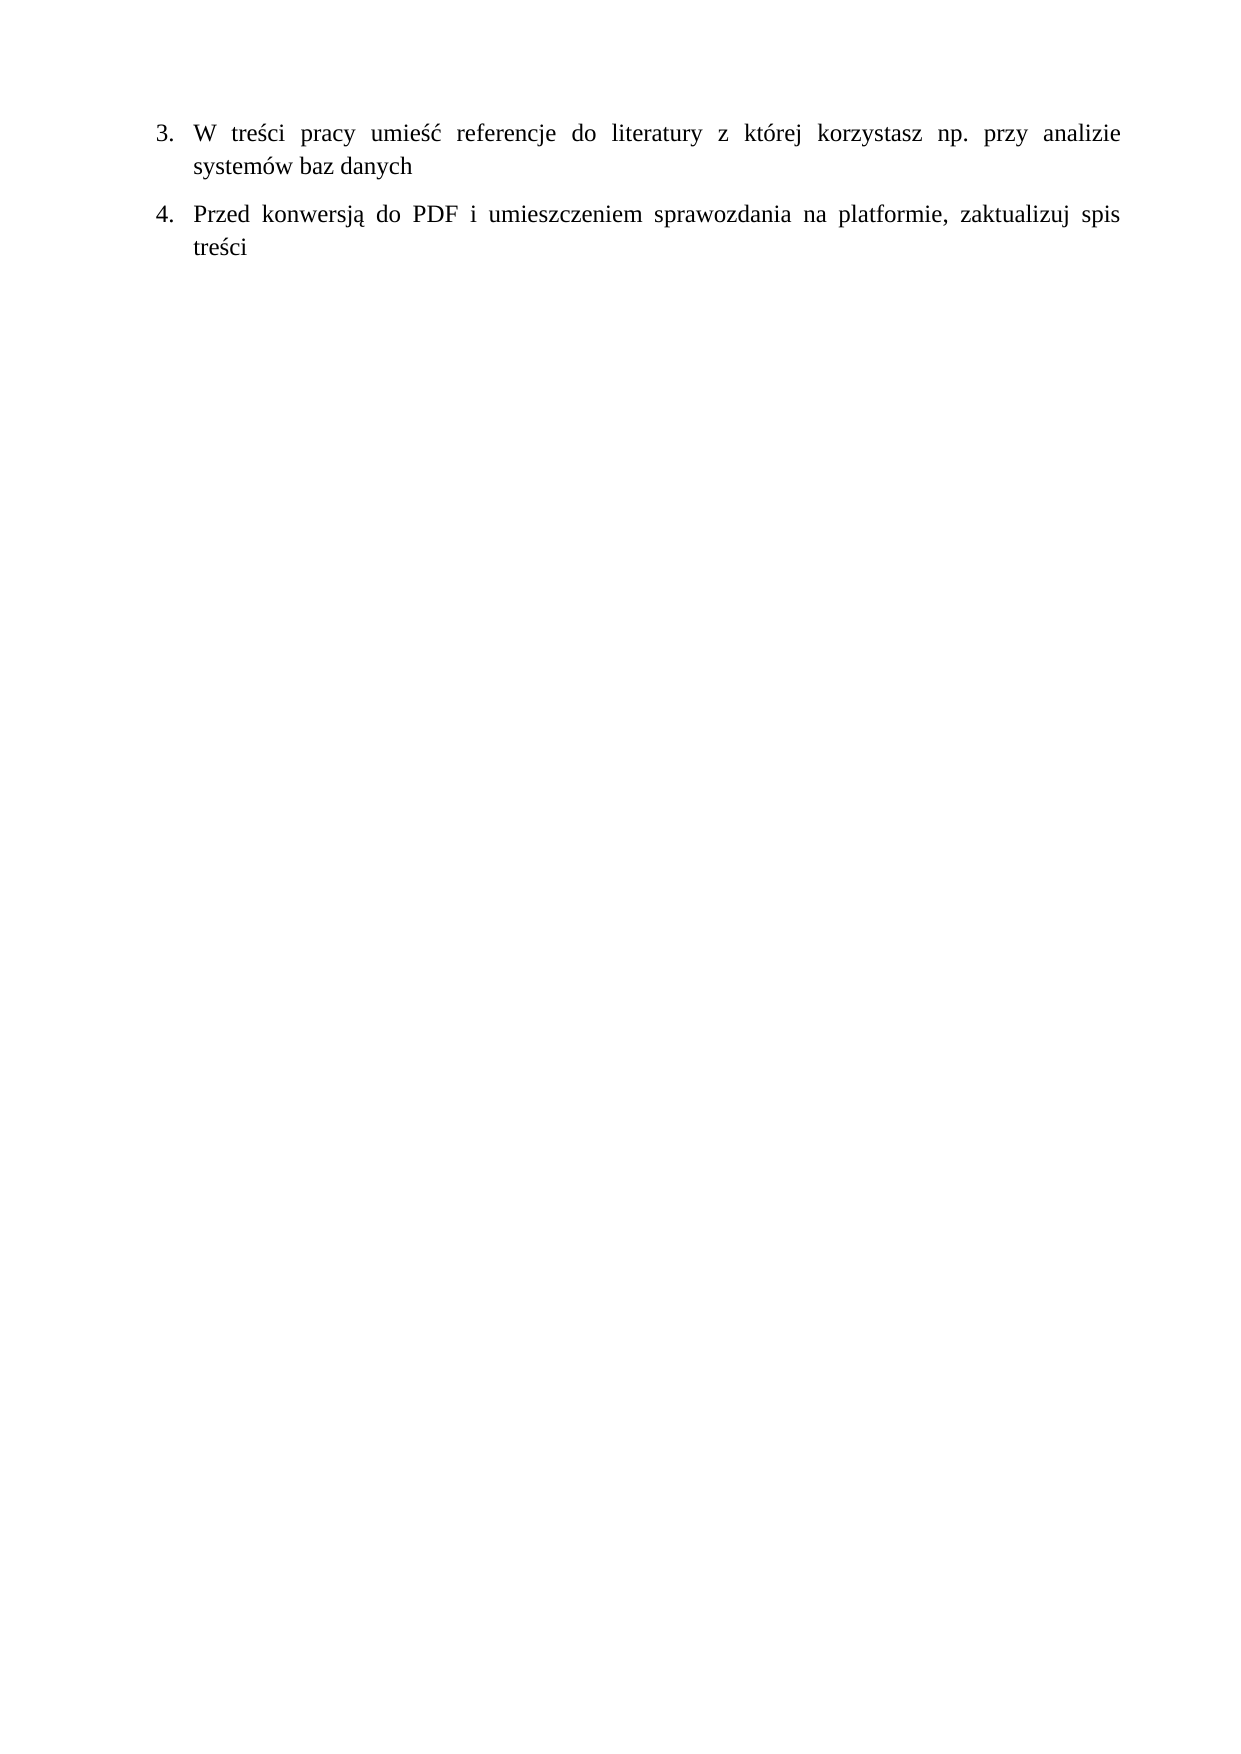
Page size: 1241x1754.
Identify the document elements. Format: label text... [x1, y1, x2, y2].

list W treści pracy umieść referencje do literatury z której korzystasz np. przy analizie systemów baz danych [156, 118, 1122, 180]
list Przed konwersją do PDF i umieszczeniem sprawozdania na platformie, zaktualizuj spis treści [156, 199, 1122, 261]
